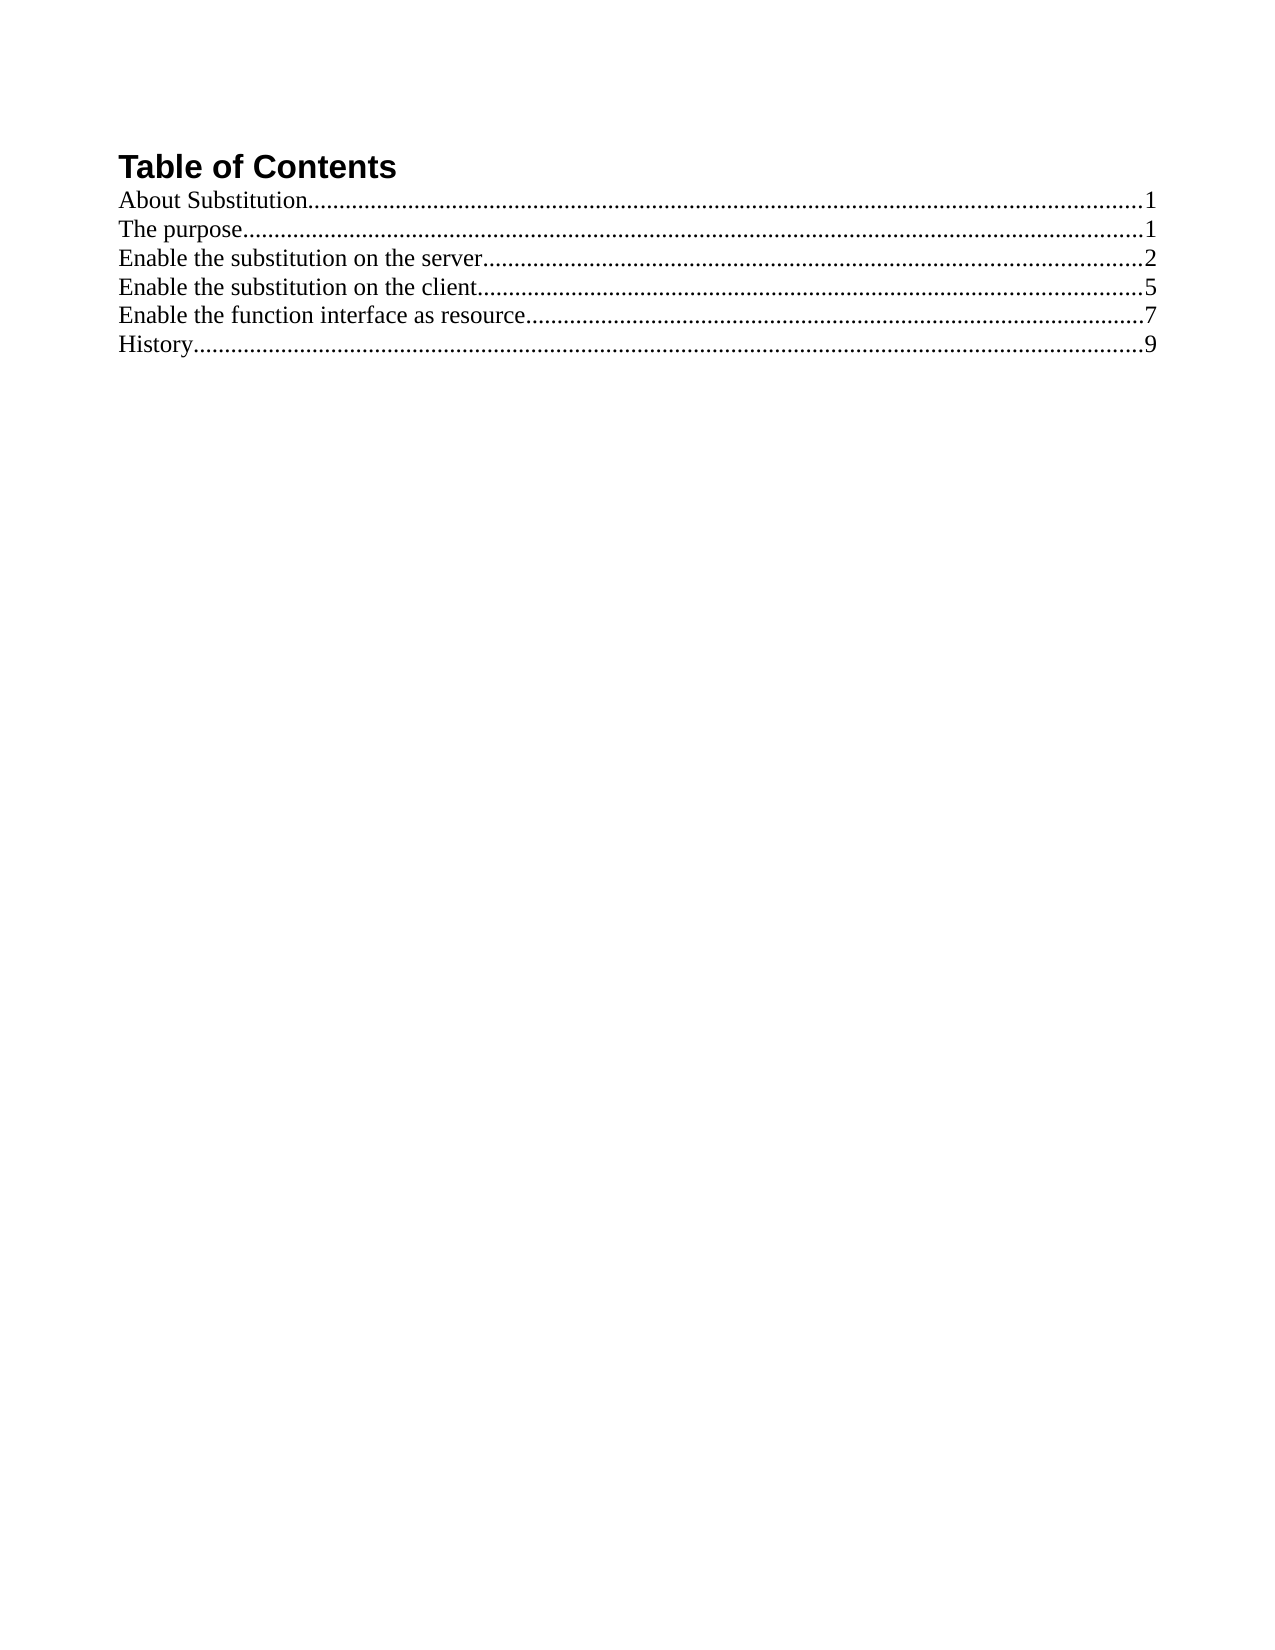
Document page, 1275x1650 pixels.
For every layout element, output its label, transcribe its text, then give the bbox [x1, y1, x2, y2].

text Enable the function interface as resource 7 [118, 300, 1157, 329]
text About Substitution 1 [118, 185, 1157, 214]
text History 9 [118, 329, 1157, 358]
text The purpose 1 [118, 214, 1157, 243]
text Enable the substitution on the server 2 [118, 243, 1157, 272]
text Enable the substitution on the client 5 [118, 272, 1157, 300]
subtitle Table of Contents [118, 147, 1157, 185]
